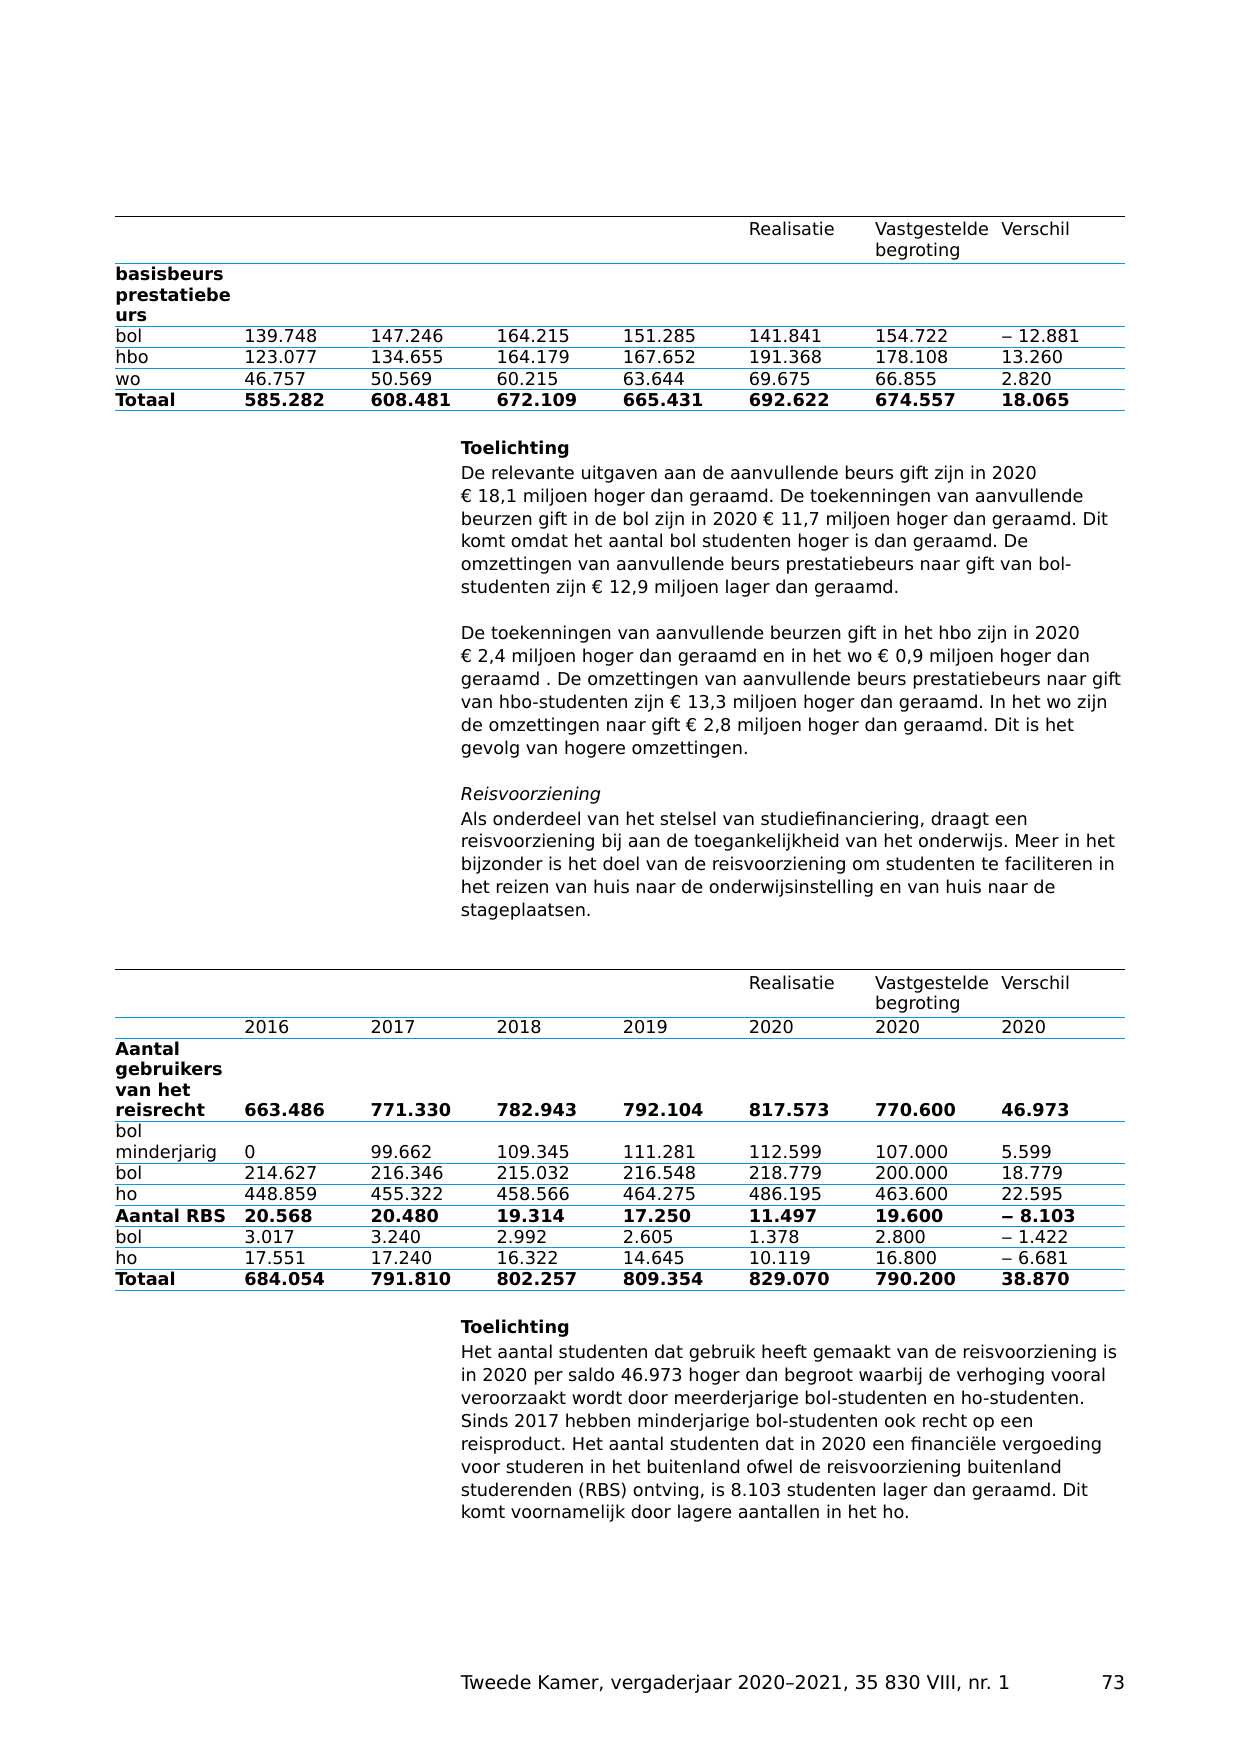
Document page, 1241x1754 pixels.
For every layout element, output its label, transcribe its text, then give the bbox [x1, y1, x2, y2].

table_cell [368, 264, 493, 326]
table_cell [746, 264, 872, 326]
table_cell 139.748 [241, 327, 367, 347]
table_cell bol [115, 1227, 241, 1247]
table_cell 111.281 [620, 1122, 746, 1163]
text Als onderdeel van het stelsel van studiefinanciering, draagt een reisvoorziening bij aan de toegankelijkheid van het onderwijs. Meer in het bijzonder is het doel van de reisvoorziening om studenten te faciliteren in het reizen van huis naar de onderwijsinstelling en van huis naar de stageplaatsen. [461, 807, 1125, 921]
table_cell [115, 1018, 241, 1038]
table_cell 464.275 [620, 1185, 746, 1205]
table_cell 46.757 [241, 369, 367, 389]
table_cell Verschil [998, 970, 1125, 1017]
table_cell 214.627 [241, 1164, 367, 1184]
table_cell 791.810 [368, 1270, 493, 1289]
table_cell 809.354 [620, 1270, 746, 1289]
table_cell ‒ 1.422 [998, 1227, 1125, 1247]
table_cell 17.240 [368, 1248, 493, 1268]
table_cell Verschil [998, 217, 1125, 263]
table_cell 792.104 [620, 1039, 746, 1121]
text Toelichting [461, 436, 1125, 459]
table_cell 13.260 [998, 348, 1125, 368]
table_cell 18.065 [998, 390, 1125, 410]
table_cell 674.557 [872, 390, 998, 410]
table_cell 164.215 [494, 327, 620, 347]
table_cell 46.973 [998, 1039, 1125, 1121]
table_cell 216.548 [620, 1164, 746, 1184]
table_cell Vastgestelde begroting [872, 217, 998, 263]
table_cell [115, 217, 241, 263]
table_cell 50.569 [368, 369, 493, 389]
table_cell 5.599 [998, 1122, 1125, 1163]
table_cell 684.054 [241, 1270, 367, 1289]
table_cell 458.566 [494, 1185, 620, 1205]
table_cell 109.345 [494, 1122, 620, 1163]
table_cell 17.551 [241, 1248, 367, 1268]
table_cell 771.330 [368, 1039, 493, 1121]
table_cell 20.568 [241, 1206, 367, 1226]
table_cell Totaal [115, 1270, 241, 1289]
table_cell 2020 [746, 1018, 872, 1038]
table_cell [368, 970, 493, 1017]
table_cell ‒ 6.681 [998, 1248, 1125, 1268]
table_cell [115, 970, 241, 1017]
table_cell 164.179 [494, 348, 620, 368]
table_cell 448.859 [241, 1185, 367, 1205]
table_cell [620, 264, 746, 326]
table_cell 147.246 [368, 327, 493, 347]
table_cell 2017 [368, 1018, 493, 1038]
table_cell Aantal RBS [115, 1206, 241, 1226]
table_cell 585.282 [241, 390, 367, 410]
table_cell [241, 970, 367, 1017]
table_cell 3.240 [368, 1227, 493, 1247]
table_cell 69.675 [746, 369, 872, 389]
table_cell bol [115, 1164, 241, 1184]
table_cell 2018 [494, 1018, 620, 1038]
table_cell Realisatie [746, 217, 872, 263]
table_cell Aantal gebruikers van het reisrecht [115, 1039, 241, 1121]
text Het aantal studenten dat gebruik heeft gemaakt van de reisvoorziening is in 2020 per saldo 46.973 hoger dan begroot waarbij de verhoging vooral veroorzaakt wordt door meerderjarige bol-studenten en ho-studenten. Sinds 2017 hebben minderjarige bol-studenten ook recht op een reisproduct. Het aantal studenten dat in 2020 een financiële vergoeding voor studeren in het buitenland ofwel de reisvoorziening buitenland studerenden (RBS) ontving, is 8.103 studenten lager dan geraamd. Dit komt voornamelijk door lagere aantallen in het ho. [461, 1340, 1125, 1523]
table_cell 0 [241, 1122, 367, 1163]
table_cell 663.486 [241, 1039, 367, 1121]
table_cell bol minderjarig [115, 1122, 241, 1163]
table_cell 99.662 [368, 1122, 493, 1163]
table_cell 200.000 [872, 1164, 998, 1184]
table_cell 19.600 [872, 1206, 998, 1226]
table_cell 38.870 [998, 1270, 1125, 1289]
table_cell 16.800 [872, 1248, 998, 1268]
table_cell [241, 264, 367, 326]
table_cell 151.285 [620, 327, 746, 347]
table_cell 829.070 [746, 1270, 872, 1289]
table_cell 2020 [872, 1018, 998, 1038]
table_cell [998, 264, 1125, 326]
table_cell 2016 [241, 1018, 367, 1038]
table_cell 2.992 [494, 1227, 620, 1247]
table_cell wo [115, 369, 241, 389]
text De relevante uitgaven aan de aanvullende beurs gift zijn in 2020 € 18,1 miljoen hoger dan geraamd. De toekenningen van aanvullende beurzen gift in de bol zijn in 2020 € 11,7 miljoen hoger dan geraamd. Dit komt omdat het aantal bol studenten hoger is dan geraamd. De omzettingen van aanvullende beurs prestatiebeurs naar gift van bol-studenten zijn € 12,9 miljoen lager dan geraamd. [461, 461, 1125, 598]
table_cell 14.645 [620, 1248, 746, 1268]
table_cell 16.322 [494, 1248, 620, 1268]
table_cell 463.600 [872, 1185, 998, 1205]
table_cell 167.652 [620, 348, 746, 368]
table_cell 107.000 [872, 1122, 998, 1163]
table_cell 154.722 [872, 327, 998, 347]
table_cell 672.109 [494, 390, 620, 410]
table_cell 10.119 [746, 1248, 872, 1268]
table_cell 692.622 [746, 390, 872, 410]
table_cell [872, 264, 998, 326]
table_cell 19.314 [494, 1206, 620, 1226]
table_cell 66.855 [872, 369, 998, 389]
table_header Tabel 37 Aantal studenten met een reisvoorziening [115, 944, 1125, 969]
table_cell 790.200 [872, 1270, 998, 1289]
table_cell 63.644 [620, 369, 746, 389]
table_cell [368, 217, 493, 263]
table_cell 112.599 [746, 1122, 872, 1163]
table_header Tabel 36 Uitgaven aanvullende beurs gift (bedragen x € 1.000) [115, 191, 1125, 216]
table_cell [241, 217, 367, 263]
table_cell 178.108 [872, 348, 998, 368]
table_cell basisbeurs prestatiebeurs [115, 264, 241, 326]
table_cell ‒ 8.103 [998, 1206, 1125, 1226]
table_cell 191.368 [746, 348, 872, 368]
table_cell [494, 970, 620, 1017]
table_cell 455.322 [368, 1185, 493, 1205]
table_cell 2.605 [620, 1227, 746, 1247]
table_cell [620, 970, 746, 1017]
table_cell Realisatie [746, 970, 872, 1017]
table_cell 2019 [620, 1018, 746, 1038]
table_cell [494, 264, 620, 326]
table_cell ho [115, 1185, 241, 1205]
table_cell ‒ 12.881 [998, 327, 1125, 347]
table_cell bol [115, 327, 241, 347]
table_cell 123.077 [241, 348, 367, 368]
table_cell hbo [115, 348, 241, 368]
text Toelichting [461, 1315, 1125, 1338]
table_cell 17.250 [620, 1206, 746, 1226]
table_cell 11.497 [746, 1206, 872, 1226]
table_cell 2.800 [872, 1227, 998, 1247]
table_cell 770.600 [872, 1039, 998, 1121]
table_cell 20.480 [368, 1206, 493, 1226]
table_cell Totaal [115, 390, 241, 410]
table_cell 665.431 [620, 390, 746, 410]
table_cell 2020 [998, 1018, 1125, 1038]
table_cell 216.346 [368, 1164, 493, 1184]
table_cell 22.595 [998, 1185, 1125, 1205]
table_cell 3.017 [241, 1227, 367, 1247]
table_cell [620, 217, 746, 263]
table_cell Vastgestelde begroting [872, 970, 998, 1017]
table_cell 141.841 [746, 327, 872, 347]
table_cell 1.378 [746, 1227, 872, 1247]
table_cell 60.215 [494, 369, 620, 389]
table_cell 18.779 [998, 1164, 1125, 1184]
table_cell 802.257 [494, 1270, 620, 1289]
table_cell 215.032 [494, 1164, 620, 1184]
table_cell 608.481 [368, 390, 493, 410]
table_cell 782.943 [494, 1039, 620, 1121]
table_cell [494, 217, 620, 263]
table_cell ho [115, 1248, 241, 1268]
table_cell 486.195 [746, 1185, 872, 1205]
table_cell 817.573 [746, 1039, 872, 1121]
table_cell 218.779 [746, 1164, 872, 1184]
text De toekenningen van aanvullende beurzen gift in het hbo zijn in 2020 € 2,4 miljoen hoger dan geraamd en in het wo € 0,9 miljoen hoger dan geraamd . De omzettingen van aanvullende beurs prestatiebeurs naar gift van hbo-studenten zijn € 13,3 miljoen hoger dan geraamd. In het wo zijn de omzettingen naar gift € 2,8 miljoen hoger dan geraamd. Dit is het gevolg van hogere omzettingen. [461, 621, 1125, 759]
table_cell 2.820 [998, 369, 1125, 389]
text Reisvoorziening [461, 782, 1125, 804]
table_cell 134.655 [368, 348, 493, 368]
